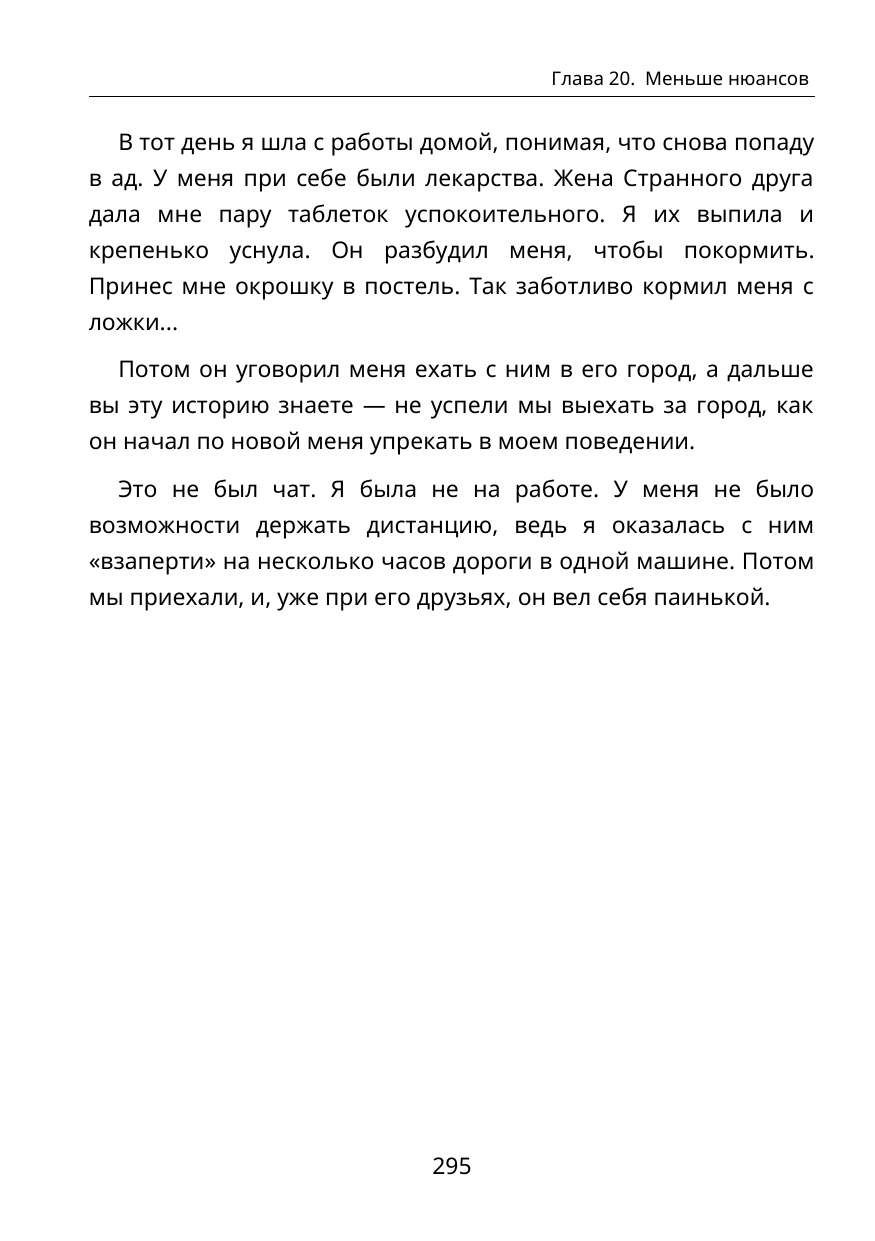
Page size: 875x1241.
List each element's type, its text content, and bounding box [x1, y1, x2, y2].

text Это не был чат. Я была не на работе. У меня не было возможности держать дистанцию, ведь я оказалась с ним «взаперти» на несколько часов дороги в одной машине. Потом мы приехали, и, уже при его друзьях, он вел себя паинькой. [88, 473, 815, 612]
text В тот день я шла с работы домой, понимая, что снова попаду в ад. У меня при себе были лекарства. Жена Странного друга дала мне пару таблеток успокоительного. Я их выпила и крепенько уснула. Он разбудил меня, чтобы покормить. Принес мне окрошку в постель. Так заботливо кормил меня с ложки... [88, 126, 815, 337]
text Потом он уговорил меня ехать с ним в его город, а дальше вы эту историю знаете — не успели мы выехать за город, как он начал по новой меня упрекать в моем поведении. [88, 353, 815, 457]
